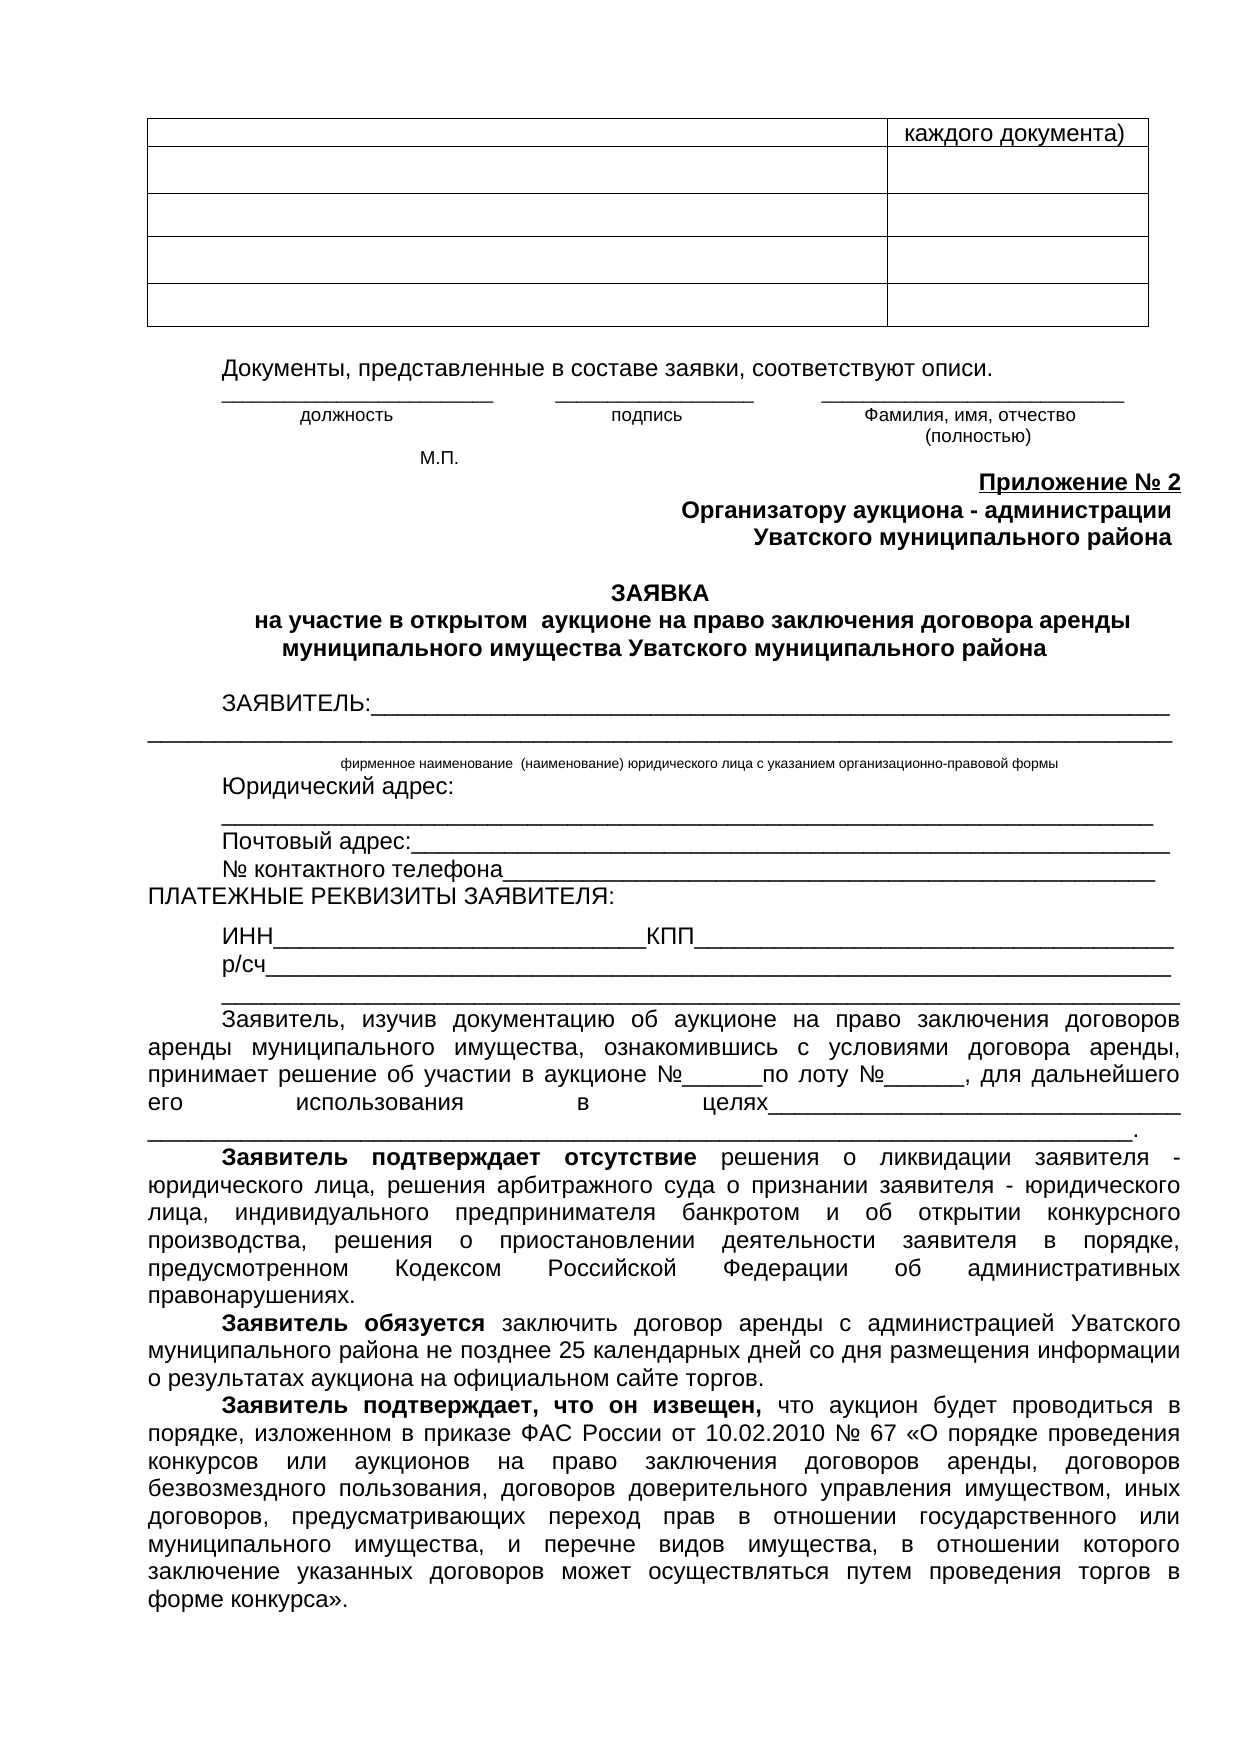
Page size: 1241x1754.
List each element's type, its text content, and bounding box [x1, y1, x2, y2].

text Заявитель подтверждает отсутствие решения о ликвидации заявителя - юридического лица, решения арбитражного суда о признании заявителя - юридического лица, индивидуального предпринимателя банкротом и об открытии конкурсного производства, решения о приостановлении деятельности заявителя в порядке, предусмотренном Кодексом Российской Федерации об административных правонарушениях. [148, 1143, 1181, 1309]
text Документы, представленные в составе заявки, соответствуют описи. [148, 354, 1181, 382]
text ______________________________________________________________________ [148, 799, 1181, 827]
text ЗАЯВКА [148, 578, 1172, 606]
table_cell [888, 284, 1148, 326]
text ПЛАТЕЖНЫЕ РЕКВИЗИТЫ ЗАЯВИТЕЛЯ: [148, 882, 1181, 910]
table_cell [888, 194, 1148, 236]
text Заявитель подтверждает, что он извещен, что аукцион будет проводиться в порядке, изложенном в приказе ФАС России от 10.02.2010 № 67 «О порядке проведения конкурсов или аукционов на право заключения договоров аренды, договоров безвозмездного пользования, договоров доверительного управления имуществом, иных договоров, предусматривающих переход прав в отношении государственного или муниципального имущества, и перечне видов имущества, в отношении которого заключение указанных договоров может осуществляться путем проведения торгов в форме конкурса». [148, 1391, 1181, 1612]
text ЗАЯВИТЕЛЬ:_________________________________________________________________________________________________________________________________________ [148, 689, 1181, 744]
text должность подпись Фамилия, имя, отчество [148, 403, 1181, 425]
table_header [148, 119, 887, 146]
text (полностью) [148, 425, 1181, 446]
text Заявитель, изучив документацию об аукционе на право заключения договоров аренды муниципального имущества, ознакомившись с условиями договора аренды, принимает решение об участии в аукционе №______по лоту №______, для дальнейшего его использования в целях_______________________________ __________________________________________________________________________. [148, 1005, 1181, 1143]
text ИНН____________________________КПП____________________________________ [148, 922, 1181, 950]
text Уватского муниципального района [148, 523, 1172, 551]
table_cell [148, 194, 887, 236]
table_header каждого документа) [888, 119, 1148, 146]
table_cell [888, 237, 1148, 282]
table_cell [148, 284, 887, 326]
table_cell [888, 147, 1148, 192]
text р/сч____________________________________________________________________ [148, 950, 1181, 977]
table_cell [148, 147, 887, 192]
text __________________________ ___________________ _____________________________ [148, 382, 1181, 403]
text фирменное наименование (наименование) юридического лица с указанием организационно-правовой формы [148, 744, 1181, 772]
text М.П. [148, 446, 1181, 468]
text № контактного телефона_________________________________________________ [148, 854, 1181, 882]
subtitle Приложение № 2 [148, 468, 1181, 496]
table_cell [148, 237, 887, 282]
text ________________________________________________________________________ [148, 977, 1181, 1005]
text на участие в открытом аукционе на право заключения договора аренды муниципального имущества Уватского муниципального района [148, 606, 1181, 661]
text Юридический адрес: [148, 772, 1181, 799]
text Заявитель обязуется заключить договор аренды с администрацией Уватского муниципального района не позднее 25 календарных дней со дня размещения информации о результатах аукциона на официальном сайте торгов. [148, 1309, 1181, 1391]
text Организатору аукциона - администрации [148, 496, 1172, 523]
text Почтовый адрес:_________________________________________________________ [148, 827, 1181, 854]
